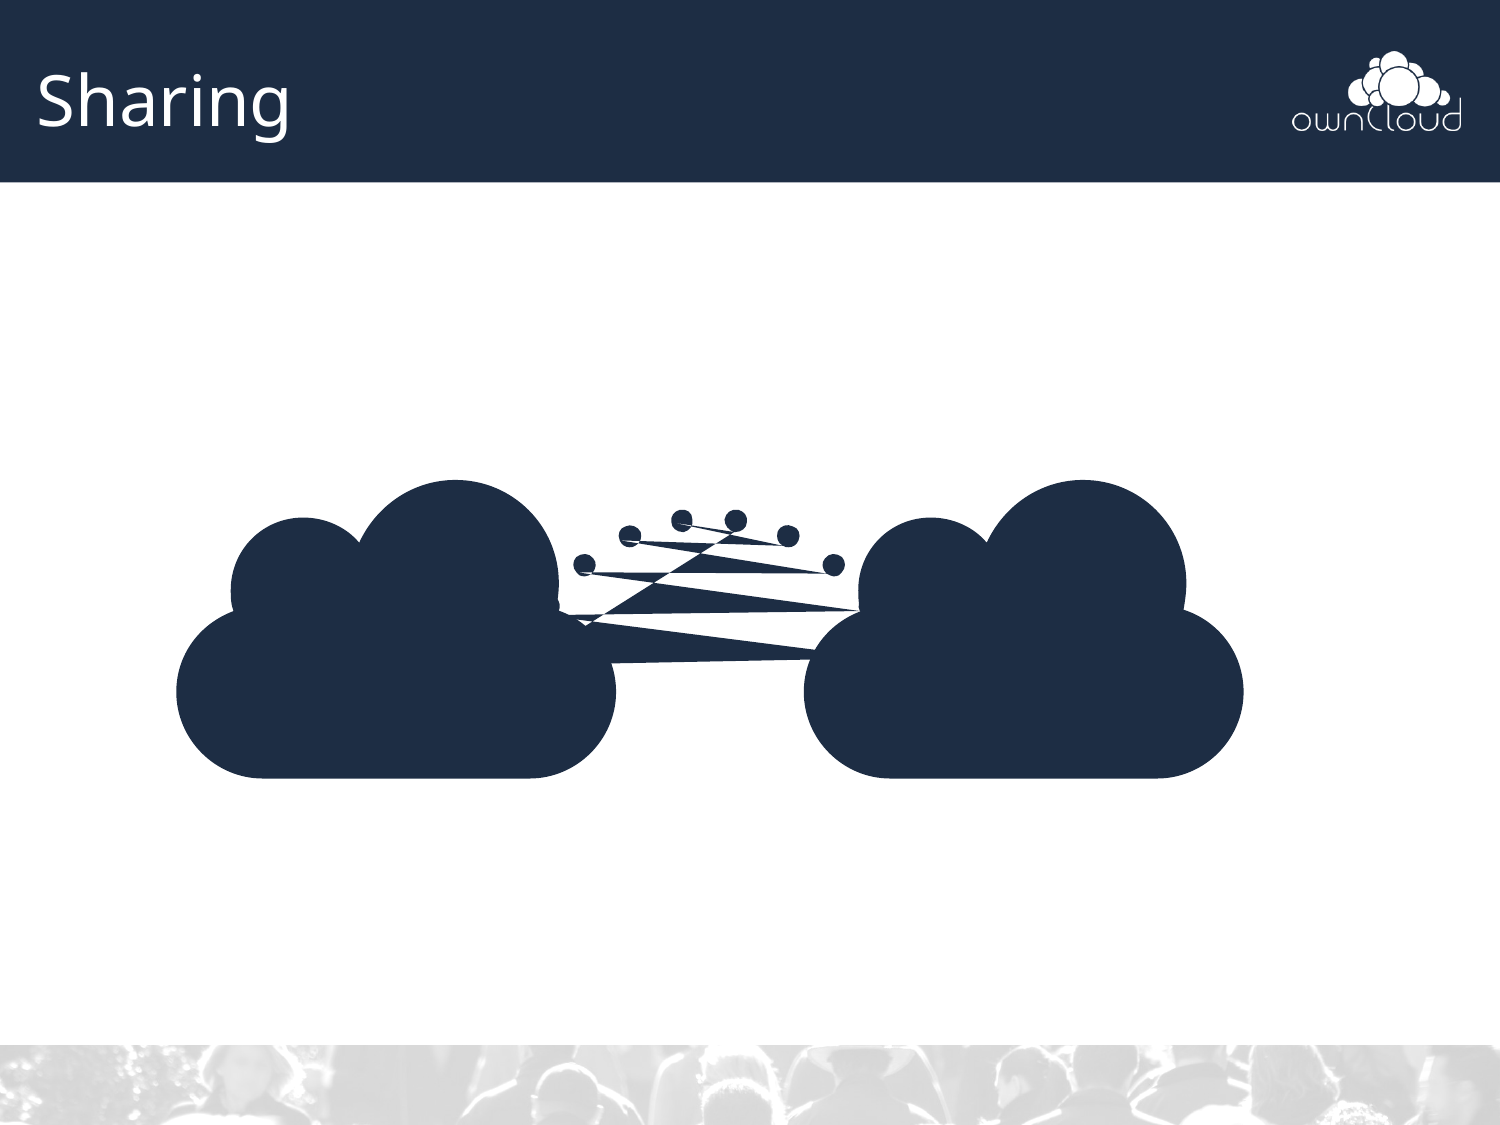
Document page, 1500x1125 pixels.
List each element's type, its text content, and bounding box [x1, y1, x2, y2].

picture [1292, 51, 1461, 131]
text_box Sharing [36, 15, 1260, 181]
picture [0, 1045, 1500, 1125]
text_box [176, 479, 1244, 779]
